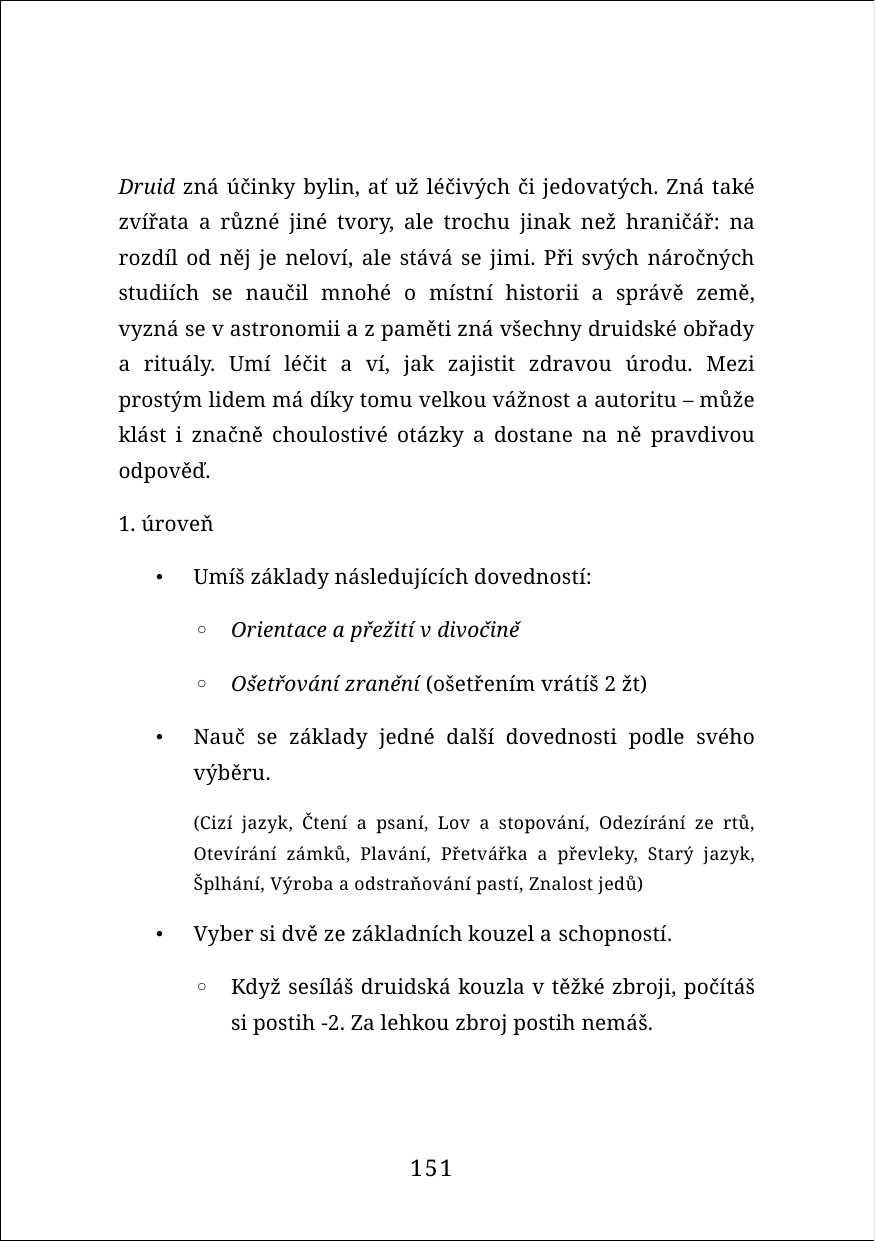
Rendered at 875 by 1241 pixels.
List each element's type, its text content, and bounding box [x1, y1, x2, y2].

list Když sesíláš druidská kouzla v těžké zbroji, počítáš si postih -2. Za lehkou zbroj postih nemáš. [193, 972, 756, 1036]
list Nauč se základy jedné další dovednosti podle svého výběru. [156, 722, 756, 786]
list Vyber si dvě ze základních kouzel a schopností. [156, 919, 756, 948]
text 1. úroveň [118, 509, 756, 538]
list Umíš základy následujících dovedností: [156, 562, 756, 591]
text Druid zná účinky bylin, ať už léčivých či jedovatých. Zná také zvířata a různé jiné tvory, ale trochu jinak než hraničář: na rozdíl od něj je neloví, ale stává se jimi. Při svých náročných studiích se naučil mnohé o místní historii a správě země, vyzná se v astronomii a z paměti zná všechny druidské obřady a rituály. Umí léčit a ví, jak zajistit zdravou úrodu. Mezi prostým lidem má díky tomu velkou vážnost a autoritu – může klást i značně choulostivé otázky a dostane na ně pravdivou odpověď. [118, 172, 756, 484]
list Orientace a přežití v divočině [193, 616, 756, 644]
list Ošetřování zranění (ošetřením vrátíš 2 žt) [193, 669, 756, 697]
list (Cizí jazyk, Čtení a psaní, Lov a stopování, Odezírání ze rtů, Otevírání zámků, Plavání, Přetvářka a převleky, Starý jazyk, Šplhání, Výroba a odstraňování pastí, Znalost jedů) [156, 811, 756, 895]
